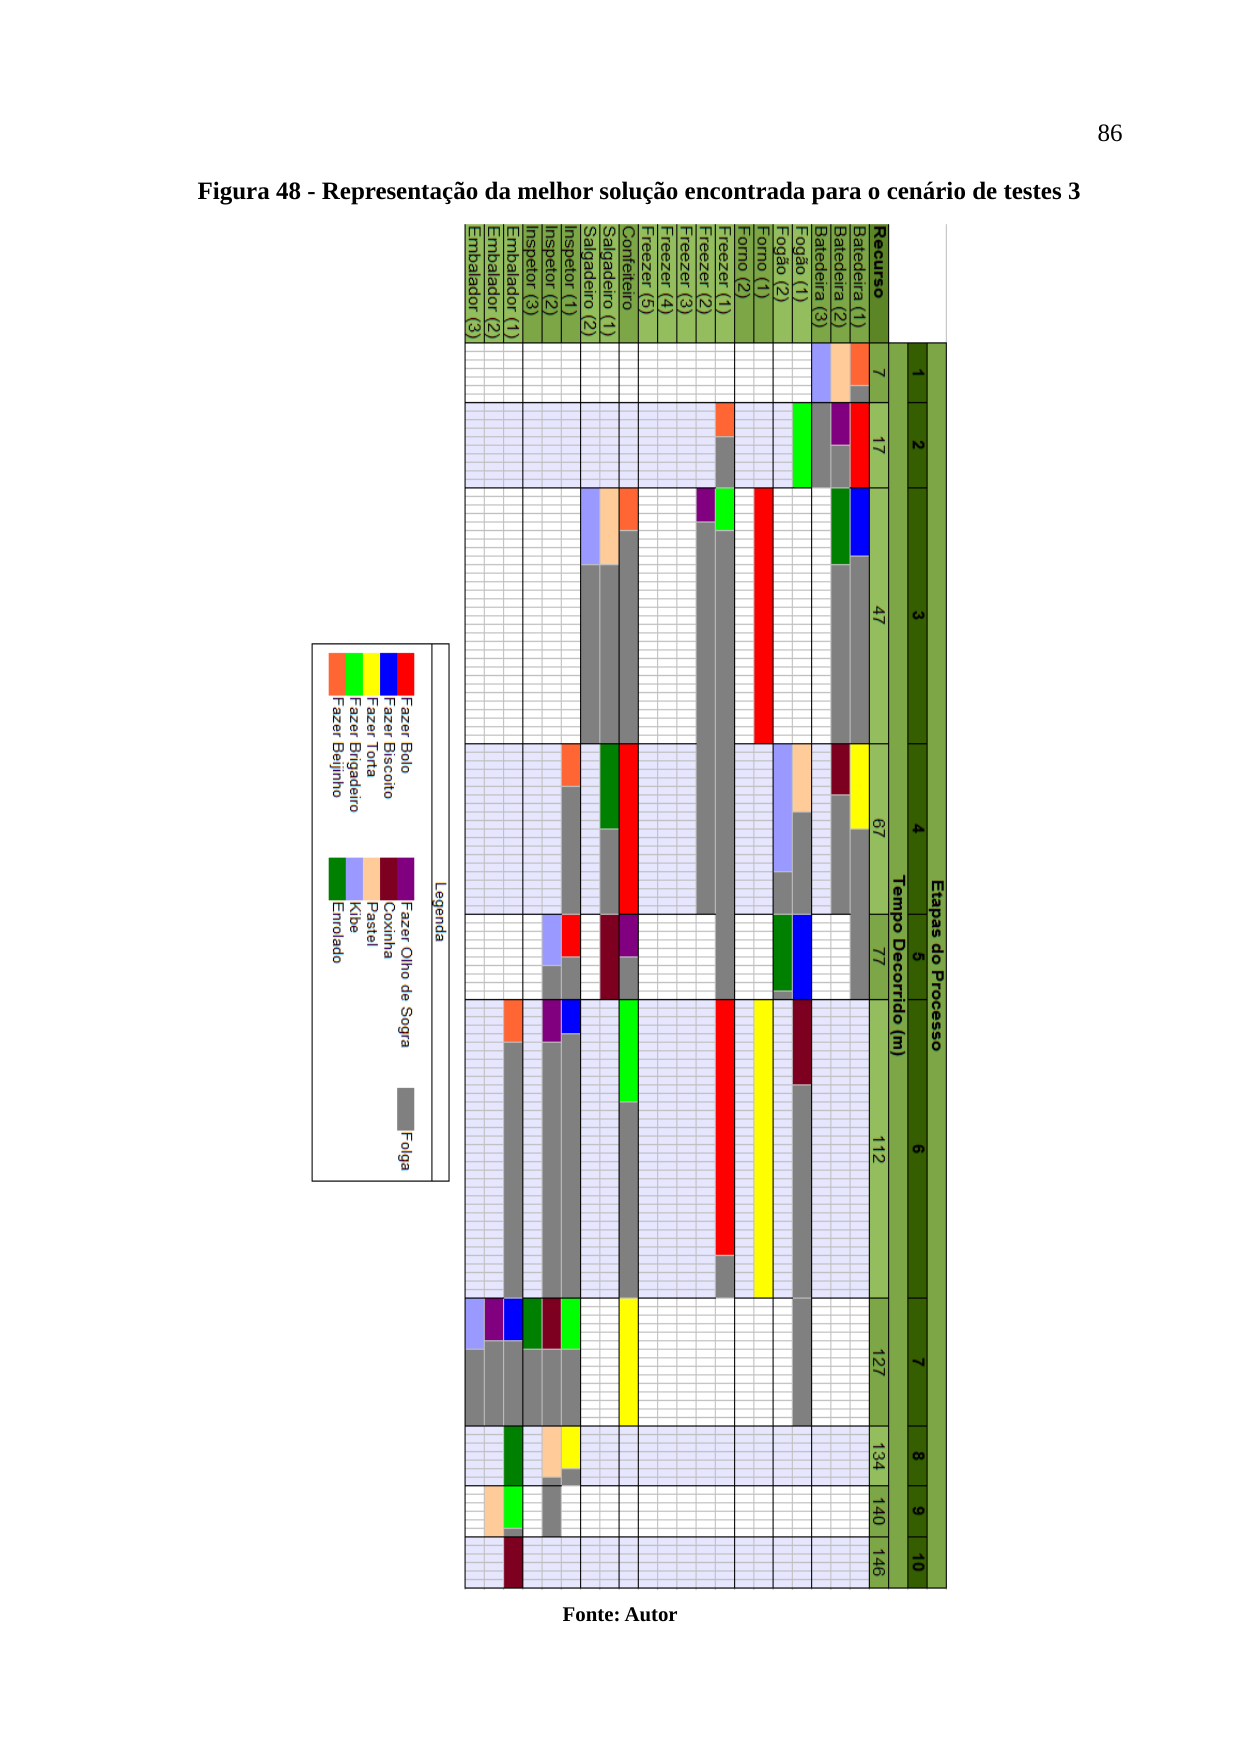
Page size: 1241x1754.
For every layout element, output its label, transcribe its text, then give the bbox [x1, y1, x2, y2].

text Fonte: Autor [118, 1590, 1122, 1626]
list Representação da melhor solução encontrada para o cenário de testes 3 [156, 176, 1122, 205]
picture [302, 223, 948, 1590]
